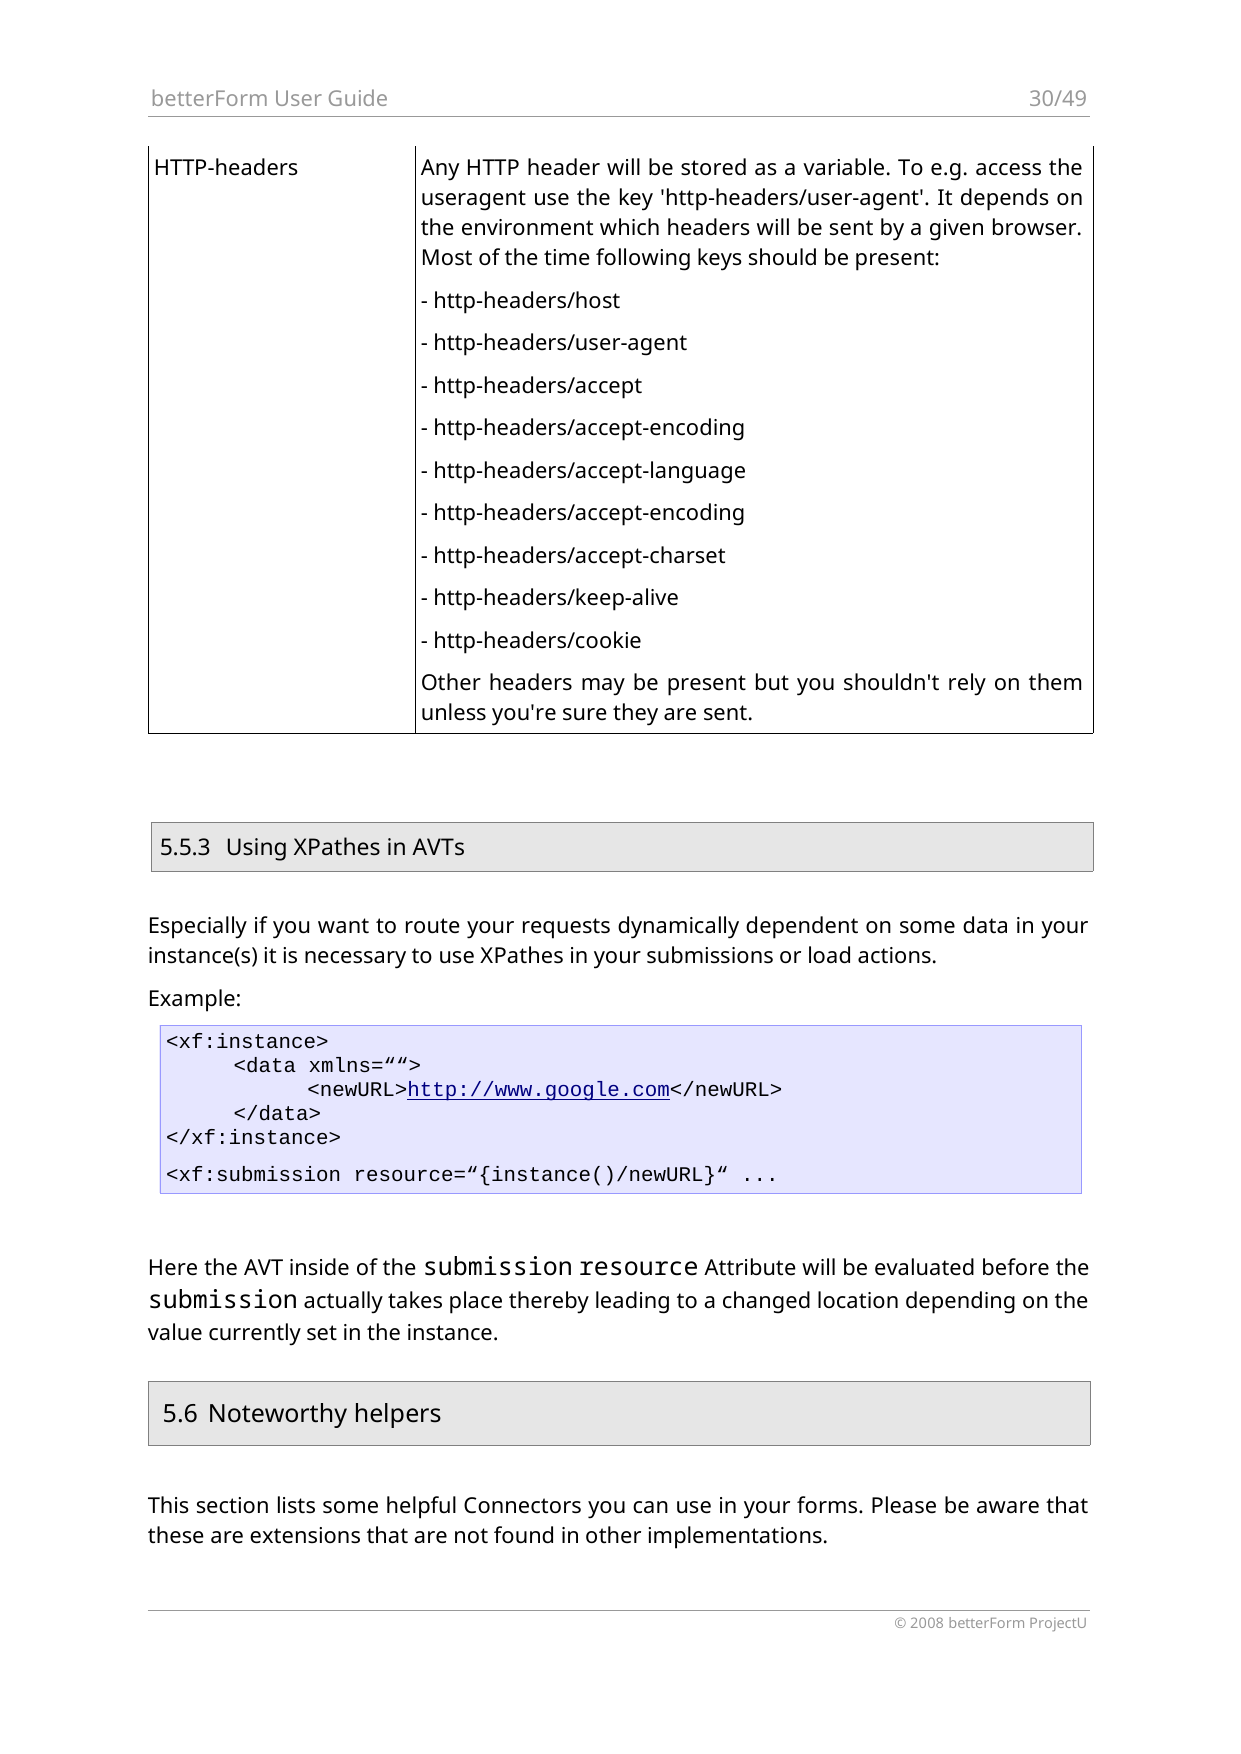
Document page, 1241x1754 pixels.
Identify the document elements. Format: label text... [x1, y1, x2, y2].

text <xf:instance> <data xmlns=““> <newURL>http://www.google.com</newURL> </data> </xf:instance> [161, 1026, 1081, 1151]
text Example: [148, 982, 1090, 1012]
table_cell HTTP-headers [149, 146, 415, 733]
text Especially if you want to route your requests dynamically dependent on some data in your instance(s) it is necessary to use XPathes in your submissions or load actions. [148, 910, 1090, 970]
text <xf:submission resource=“{instance()/newURL}“ ... [161, 1157, 1081, 1193]
subtitle Using XPathes in AVTs [152, 823, 1093, 871]
subtitle Noteworthy helpers [149, 1382, 1090, 1445]
table_cell Any HTTP header will be stored as a variable. To e.g. access the useragent use the key 'http-headers/user-agent'. It depends on the environment which headers will be sent by a given browser. Most of the time following keys should be present: - http-headers/host - http-headers/user-agent - http-headers/accept - http-headers/accept-encoding - http-headers/accept-language - http-headers/accept-encoding - http-headers/accept-charset - http-headers/keep-alive - http-headers/cookie Other headers may be present but you shouldn't rely on them unless you're sure they are sent. [416, 146, 1093, 733]
text Here the AVT inside of the submission resource Attribute will be evaluated before the submission actually takes place thereby leading to a changed location depending on the value currently set in the instance. [148, 1248, 1090, 1346]
text This section lists some helpful Connectors you can use in your forms. Please be aware that these are extensions that are not found in other implementations. [148, 1490, 1090, 1550]
